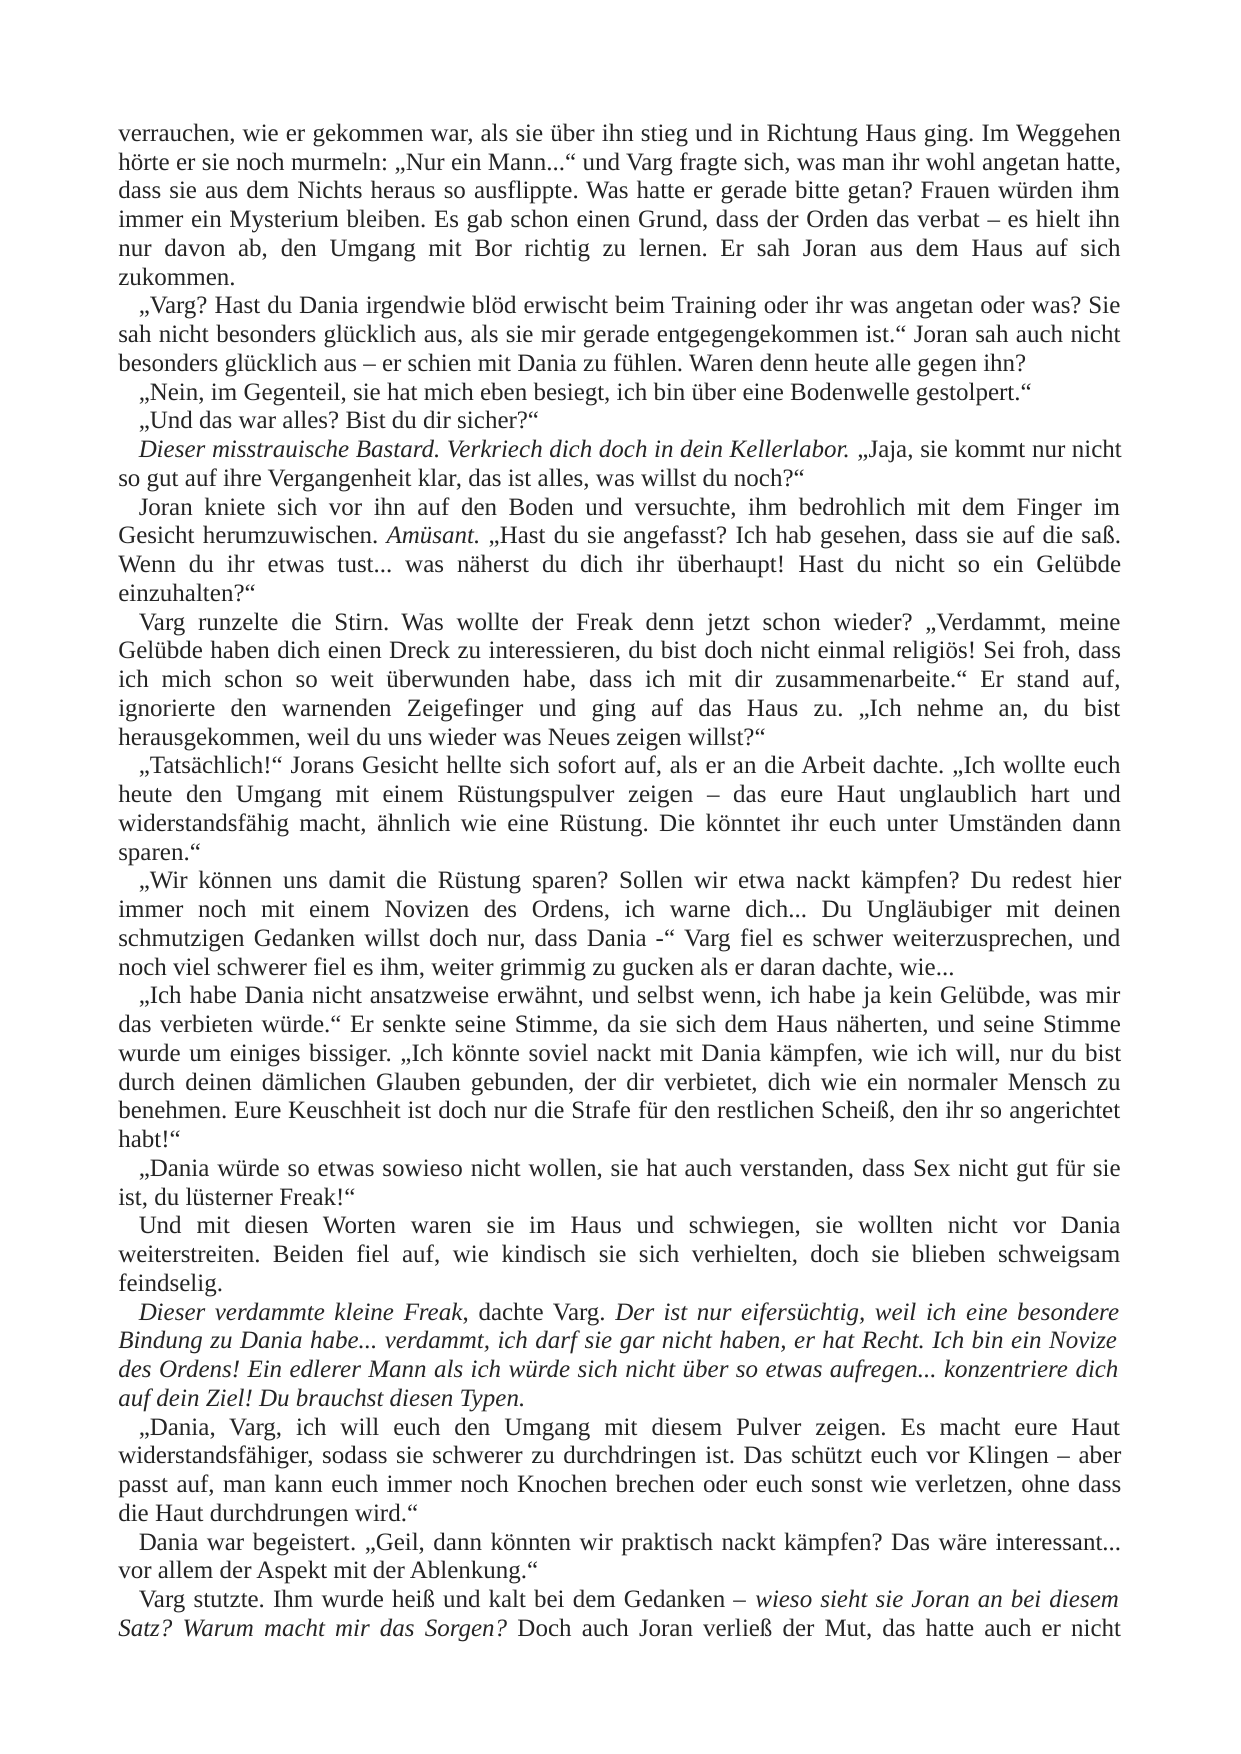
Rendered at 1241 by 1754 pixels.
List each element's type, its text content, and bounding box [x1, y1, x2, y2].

text „Varg? Hast du Dania irgendwie blöd erwischt beim Training oder ihr was angetan oder was? Sie sah nicht besonders glücklich aus, als sie mir gerade entgegengekommen ist.“ Joran sah auch nicht besonders glücklich aus – er schien mit Dania zu fühlen. Waren denn heute alle gegen ihn? [118, 291, 1122, 377]
text Und mit diesen Worten waren sie im Haus und schwiegen, sie wollten nicht vor Dania weiterstreiten. Beiden fiel auf, wie kindisch sie sich verhielten, doch sie blieben schweigsam feindselig. [118, 1211, 1122, 1297]
text „Dania, Varg, ich will euch den Umgang mit diesem Pulver zeigen. Es macht eure Haut widerstandsfähiger, sodass sie schwerer zu durchdringen ist. Das schützt euch vor Klingen – aber passt auf, man kann euch immer noch Knochen brechen oder euch sonst wie verletzen, ohne dass die Haut durchdrungen wird.“ [118, 1412, 1122, 1527]
text „Nein, im Gegenteil, sie hat mich eben besiegt, ich bin über eine Bodenwelle gestolpert.“ [118, 377, 1122, 406]
text „Tatsächlich!“ Jorans Gesicht hellte sich sofort auf, als er an die Arbeit dachte. „Ich wollte euch heute den Umgang mit einem Rüstungspulver zeigen – das eure Haut unglaublich hart und widerstandsfähig macht, ähnlich wie eine Rüstung. Die könntet ihr euch unter Umständen dann sparen.“ [118, 751, 1122, 866]
text „Ich habe Dania nicht ansatzweise erwähnt, und selbst wenn, ich habe ja kein Gelübde, was mir das verbieten würde.“ Er senkte seine Stimme, da sie sich dem Haus näherten, und seine Stimme wurde um einiges bissiger. „Ich könnte soviel nackt mit Dania kämpfen, wie ich will, nur du bist durch deinen dämlichen Glauben gebunden, der dir verbietet, dich wie ein normaler Mensch zu benehmen. Eure Keuschheit ist doch nur die Strafe für den restlichen Scheiß, den ihr so angerichtet habt!“ [118, 981, 1122, 1153]
text verrauchen, wie er gekommen war, als sie über ihn stieg und in Richtung Haus ging. Im Weggehen hörte er sie noch murmeln: „Nur ein Mann...“ und Varg fragte sich, was man ihr wohl angetan hatte, dass sie aus dem Nichts heraus so ausflippte. Was hatte er gerade bitte getan? Frauen würden ihm immer ein Mysterium bleiben. Es gab schon einen Grund, dass der Orden das verbat – es hielt ihn nur davon ab, den Umgang mit Bor richtig zu lernen. Er sah Joran aus dem Haus auf sich zukommen. [118, 118, 1122, 291]
text „Und das war alles? Bist du dir sicher?“ [118, 406, 1122, 434]
text Varg stutzte. Ihm wurde heiß und kalt bei dem Gedanken – wieso sieht sie Joran an bei diesem Satz? Warum macht mir das Sorgen? Doch auch Joran verließ der Mut, das hatte auch er nicht [118, 1584, 1122, 1642]
text Joran kniete sich vor ihn auf den Boden und versuchte, ihm bedrohlich mit dem Finger im Gesicht herumzuwischen. Amüsant. „Hast du sie angefasst? Ich hab gesehen, dass sie auf die saß. Wenn du ihr etwas tust... was näherst du dich ihr überhaupt! Hast du nicht so ein Gelübde einzuhalten?“ [118, 492, 1122, 607]
text „Dania würde so etwas sowieso nicht wollen, sie hat auch verstanden, dass Sex nicht gut für sie ist, du lüsterner Freak!“ [118, 1153, 1122, 1211]
text Dieser misstrauische Bastard. Verkriech dich doch in dein Kellerlabor. „Jaja, sie kommt nur nicht so gut auf ihre Vergangenheit klar, das ist alles, was willst du noch?“ [118, 434, 1122, 492]
text Dieser verdammte kleine Freak, dachte Varg. Der ist nur eifersüchtig, weil ich eine besondere Bindung zu Dania habe... verdammt, ich darf sie gar nicht haben, er hat Recht. Ich bin ein Novize des Ordens! Ein edlerer Mann als ich würde sich nicht über so etwas aufregen... konzentriere dich auf dein Ziel! Du brauchst diesen Typen. [118, 1297, 1122, 1412]
text „Wir können uns damit die Rüstung sparen? Sollen wir etwa nackt kämpfen? Du redest hier immer noch mit einem Novizen des Ordens, ich warne dich... Du Ungläubiger mit deinen schmutzigen Gedanken willst doch nur, dass Dania -“ Varg fiel es schwer weiterzusprechen, und noch viel schwerer fiel es ihm, weiter grimmig zu gucken als er daran dachte, wie... [118, 866, 1122, 981]
text Varg runzelte die Stirn. Was wollte der Freak denn jetzt schon wieder? „Verdammt, meine Gelübde haben dich einen Dreck zu interessieren, du bist doch nicht einmal religiös! Sei froh, dass ich mich schon so weit überwunden habe, dass ich mit dir zusammenarbeite.“ Er stand auf, ignorierte den warnenden Zeigefinger und ging auf das Haus zu. „Ich nehme an, du bist herausgekommen, weil du uns wieder was Neues zeigen willst?“ [118, 607, 1122, 751]
text Dania war begeistert. „Geil, dann könnten wir praktisch nackt kämpfen? Das wäre interessant... vor allem der Aspekt mit der Ablenkung.“ [118, 1527, 1122, 1584]
